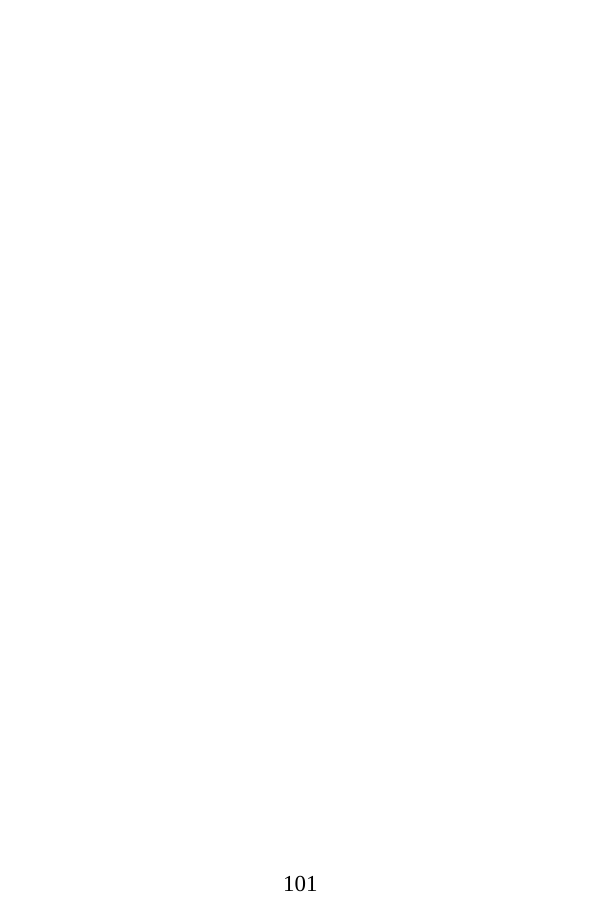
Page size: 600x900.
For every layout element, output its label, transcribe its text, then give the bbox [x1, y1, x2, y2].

text I did Badlands quests on Rogup, went to Shimmering Flats, turned in more quests, took a bath, talked to Hannah on the phone twice.525 I drove down to Meyers, hurridly roasted broccoli w/ potatoes & nuggies, packed the Camry, drove to Trammell, arrived 20 minutes late. As predicted, Jackson was still setting up. We had a very fun rehearsal with him/Kevin, got tired, drove back to Downing, fiddled with my dome light, went to sleep. [37, 446, 562, 651]
text V.XXVI [37, 37, 562, 60]
text Woke, laid in bed, looked at my phone, made a coffee for Hannah, did the dishes, wondered why it had been so long since a simple, warm day, drove up to Meyers, turned off lights, switched on the coffee maker.1003 I was surprised by maintenance day, which [37, 719, 562, 832]
text I did Desolace quests on Rogup, ported to Booty Bay, partnered up for Panther Mastery, flew to Badlands, switched to Tokup, ran Strat Undead with Minti, made another coffee, Live side, talked to Hannah on the phone, loitered around Org, switched back to Rogup, killed rock elementals.314 I walked to Ingles, bought arugula, Canadian bacon + big ol’ box of CheezIt, walked back to Meyers in the faintest of drizzles.346 [37, 242, 562, 446]
text Woke from a crazy dream about being abducted and forced to go to the hospital after watching Ryan’s car roll away and Hannah’s guitar get stolen. I ate grapes, made two coffees, sat on the couch, caught a ride to Brevard. Haden had a massive Suburban in the driveway; she said she’d be unloading things into the middle room, returning the ‘truck.’944 [37, 83, 562, 242]
text V.XXVII [37, 673, 562, 696]
